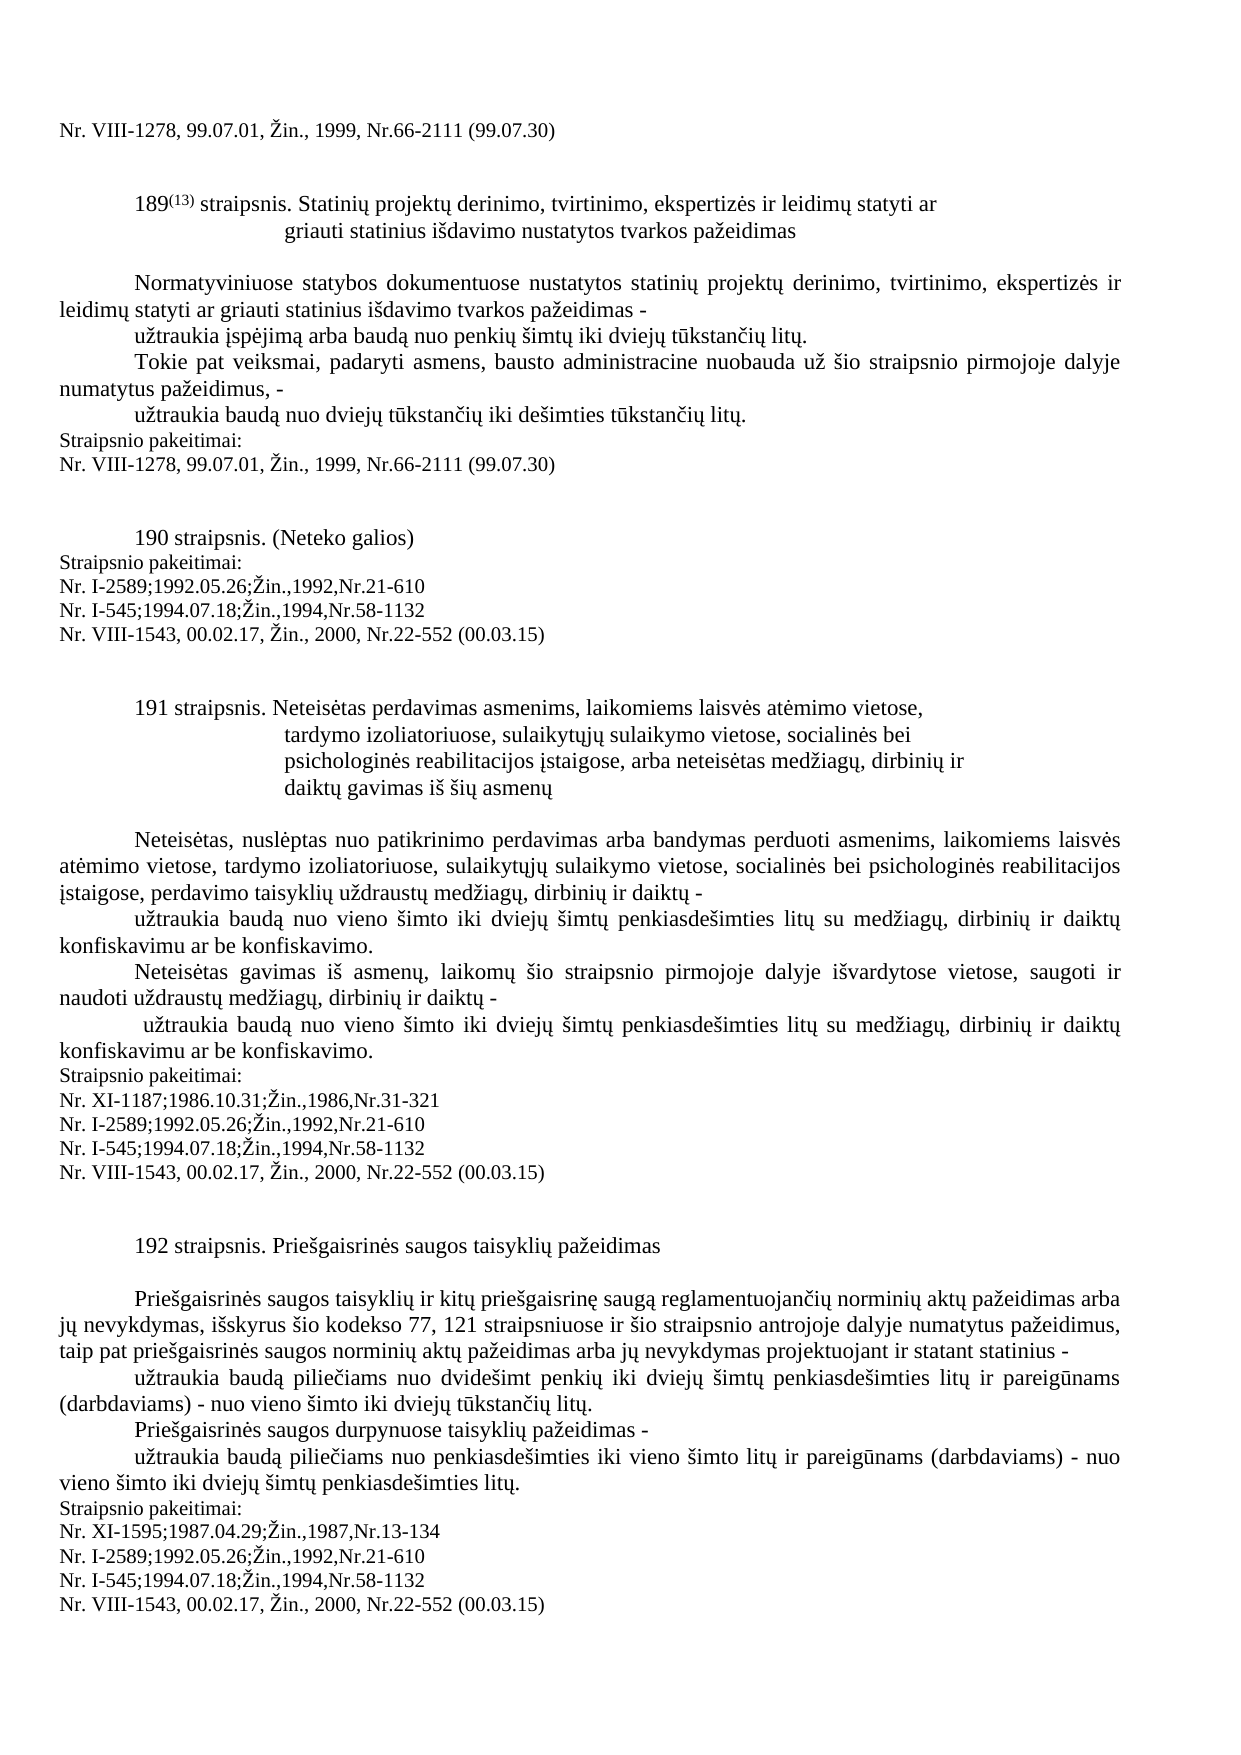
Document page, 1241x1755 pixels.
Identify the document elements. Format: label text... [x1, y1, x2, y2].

text 192 straipsnis. Priešgaisrinės saugos taisyklių pažeidimas [59, 1232, 1122, 1258]
text Priešgaisrinės saugos durpynuose taisyklių pažeidimas - [59, 1416, 1122, 1443]
text Nr. VIII-1543, 00.02.17, Žin., 2000, Nr.22-552 (00.03.15) [59, 1160, 1122, 1184]
text Straipsnio pakeitimai: [59, 427, 1122, 452]
text užtraukia baudą piliečiams nuo dvidešimt penkių iki dviejų šimtų penkiasdešimties litų ir pareigūnams (darbdaviams) - nuo vieno šimto iki dviejų tūkstančių litų. [59, 1364, 1122, 1416]
text 189(13) straipsnis. Statinių projektų derinimo, tvirtinimo, ekspertizės ir leidimų statyti ar [134, 190, 1122, 217]
text užtraukia baudą piliečiams nuo penkiasdešimties iki vieno šimto litų ir pareigūnams (darbdaviams) - nuo vieno šimto iki dviejų šimtų penkiasdešimties litų. [59, 1443, 1122, 1495]
text Straipsnio pakeitimai: [59, 1495, 1122, 1519]
text Nr. I-2589;1992.05.26;Žin.,1992,Nr.21-610 [59, 1543, 1122, 1568]
text Nr. XI-1595;1987.04.29;Žin.,1987,Nr.13-134 [59, 1519, 1122, 1543]
text Nr. I-545;1994.07.18;Žin.,1994,Nr.58-1132 [59, 1568, 1122, 1592]
text Tokie pat veiksmai, padaryti asmens, bausto administracine nuobauda už šio straipsnio pirmojoje dalyje numatytus pažeidimus, - [59, 348, 1122, 401]
text užtraukia baudą nuo vieno šimto iki dviejų šimtų penkiasdešimties litų su medžiagų, dirbinių ir daiktų konfiskavimu ar be konfiskavimo. [59, 1011, 1122, 1063]
text Nr. VIII-1278, 99.07.01, Žin., 1999, Nr.66-2111 (99.07.30) [59, 452, 1122, 476]
text užtraukia baudą nuo vieno šimto iki dviejų šimtų penkiasdešimties litų su medžiagų, dirbinių ir daiktų konfiskavimu ar be konfiskavimo. [59, 905, 1122, 958]
text Straipsnio pakeitimai: [59, 1063, 1122, 1087]
text Nr. XI-1187;1986.10.31;Žin.,1986,Nr.31-321 [59, 1087, 1122, 1112]
text Nr. VIII-1543, 00.02.17, Žin., 2000, Nr.22-552 (00.03.15) [59, 1592, 1122, 1616]
text 190 straipsnis. (Neteko galios) [59, 524, 1122, 550]
text Nr. I-545;1994.07.18;Žin.,1994,Nr.58-1132 [59, 598, 1122, 622]
text 191 straipsnis. Neteisėtas perdavimas asmenims, laikomiems laisvės atėmimo vietose, [134, 694, 1122, 721]
text Nr. VIII-1543, 00.02.17, Žin., 2000, Nr.22-552 (00.03.15) [59, 622, 1122, 646]
text Nr. I-2589;1992.05.26;Žin.,1992,Nr.21-610 [59, 574, 1122, 598]
text tardymo izoliatoriuose, sulaikytųjų sulaikymo vietose, socialinės bei [284, 721, 1122, 747]
text Straipsnio pakeitimai: [59, 550, 1122, 574]
text griauti statinius išdavimo nustatytos tvarkos pažeidimas [284, 217, 1122, 243]
text užtraukia baudą nuo dviejų tūkstančių iki dešimties tūkstančių litų. [59, 401, 1122, 427]
text Neteisėtas, nuslėptas nuo patikrinimo perdavimas arba bandymas perduoti asmenims, laikomiems laisvės atėmimo vietose, tardymo izoliatoriuose, sulaikytųjų sulaikymo vietose, socialinės bei psichologinės reabilitacijos įstaigose, perdavimo taisyklių uždraustų medžiagų, dirbinių ir daiktų - [59, 826, 1122, 905]
text Priešgaisrinės saugos taisyklių ir kitų priešgaisrinę saugą reglamentuojančių norminių aktų pažeidimas arba jų nevykdymas, išskyrus šio kodekso 77, 121 straipsniuose ir šio straipsnio antrojoje dalyje numatytus pažeidimus, taip pat priešgaisrinės saugos norminių aktų pažeidimas arba jų nevykdymas projektuojant ir statant statinius - [59, 1284, 1122, 1364]
text Normatyviniuose statybos dokumentuose nustatytos statinių projektų derinimo, tvirtinimo, ekspertizės ir leidimų statyti ar griauti statinius išdavimo tvarkos pažeidimas - [59, 269, 1122, 322]
text Nr. I-545;1994.07.18;Žin.,1994,Nr.58-1132 [59, 1136, 1122, 1160]
text psichologinės reabilitacijos įstaigose, arba neteisėtas medžiagų, dirbinių ir [284, 747, 1122, 773]
text daiktų gavimas iš šių asmenų [284, 773, 1122, 800]
text Neteisėtas gavimas iš asmenų, laikomų šio straipsnio pirmojoje dalyje išvardytose vietose, saugoti ir naudoti uždraustų medžiagų, dirbinių ir daiktų - [59, 958, 1122, 1011]
text užtraukia įspėjimą arba baudą nuo penkių šimtų iki dviejų tūkstančių litų. [59, 322, 1122, 348]
text Nr. VIII-1278, 99.07.01, Žin., 1999, Nr.66-2111 (99.07.30) [59, 118, 1122, 142]
text Nr. I-2589;1992.05.26;Žin.,1992,Nr.21-610 [59, 1112, 1122, 1136]
